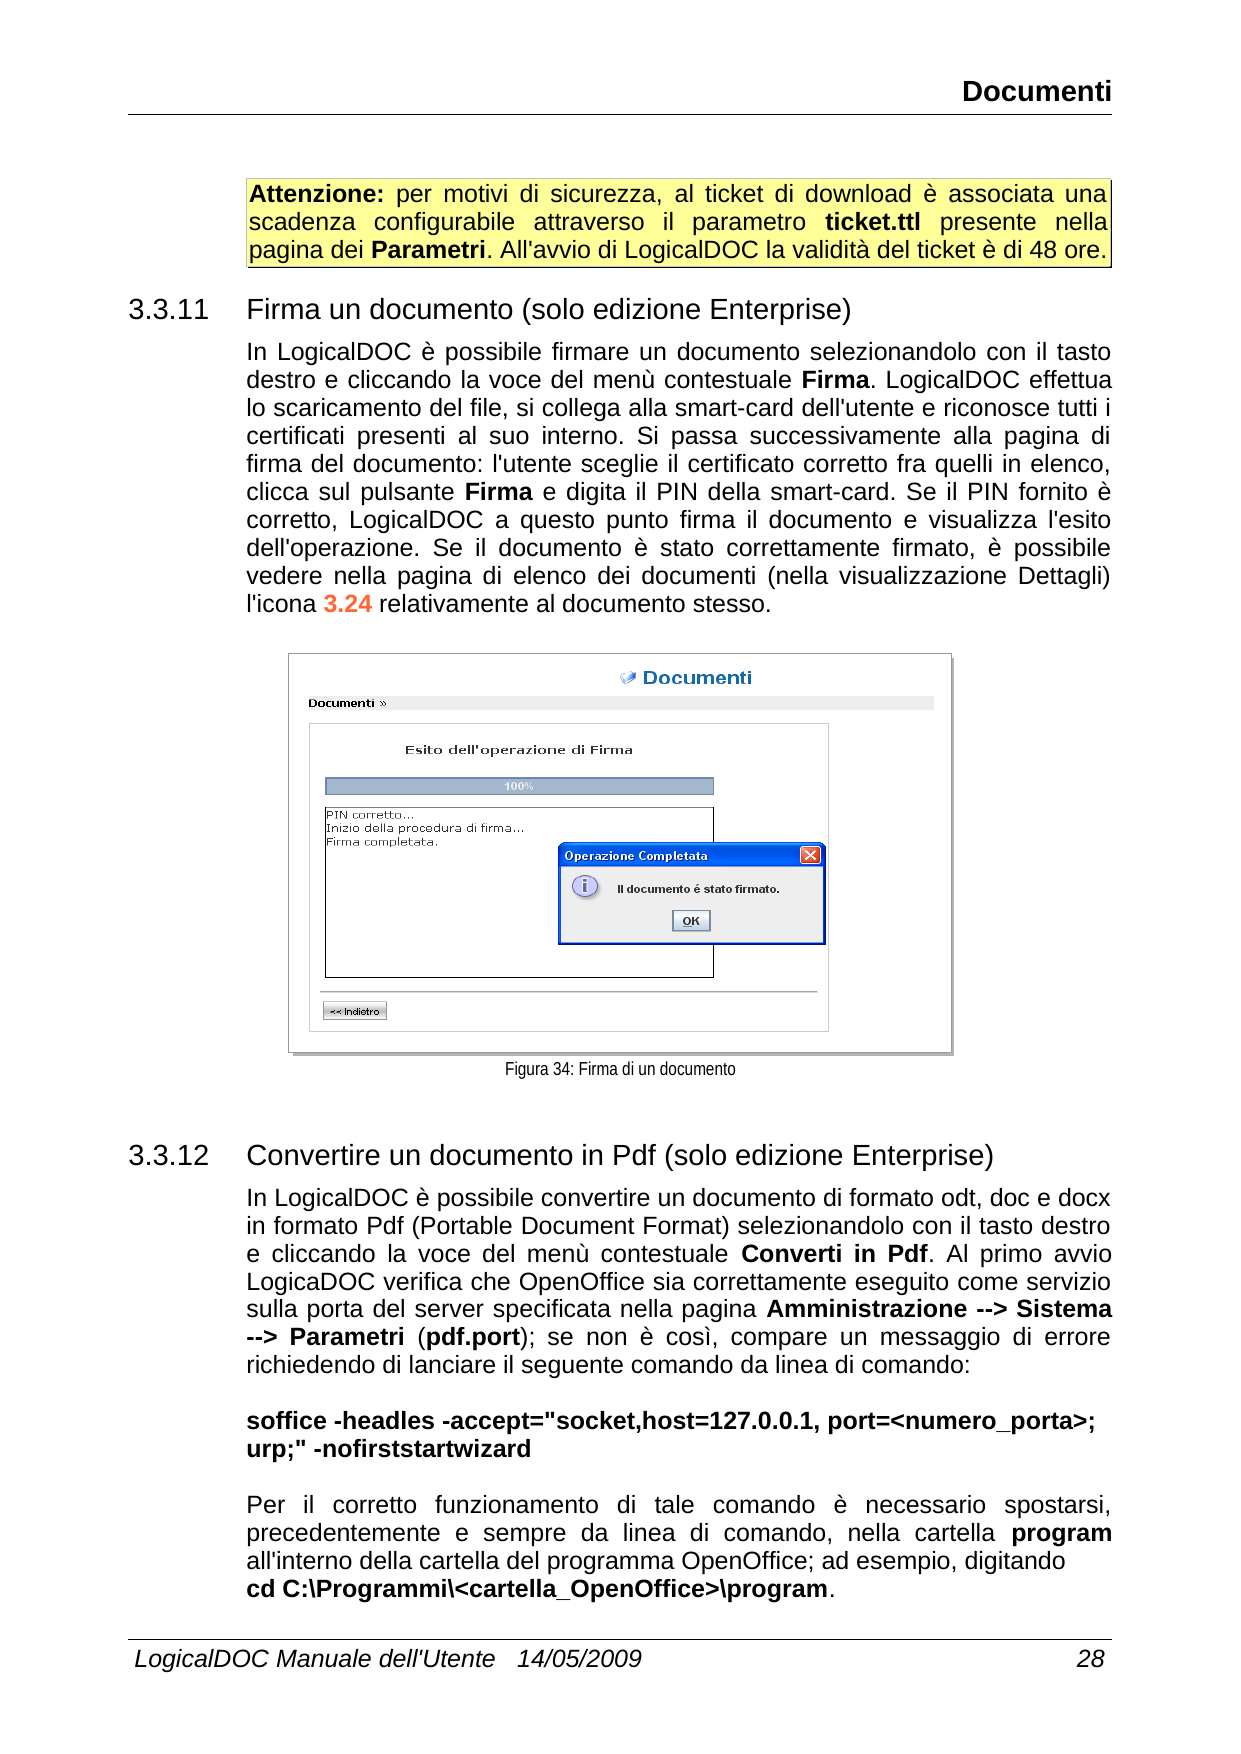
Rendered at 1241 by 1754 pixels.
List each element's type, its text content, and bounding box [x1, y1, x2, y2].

subtitle Firma un documento (solo edizione Enterprise) [128, 293, 1112, 326]
text cd C:\Programmi\<cartella_OpenOffice>\program. [246, 1574, 1112, 1602]
text Per il corretto funzionamento di tale comando è necessario spostarsi, precedentemente e sempre da linea di comando, nella cartella program all'interno della cartella del programma OpenOffice; ad esempio, digitando [246, 1491, 1112, 1574]
text soffice -headles -accept="socket,host=127.0.0.1, port=<numero_porta>; urp;" -nofirststartwizard [246, 1379, 1112, 1463]
text In LogicalDOC è possibile convertire un documento di formato odt, doc e docx in formato Pdf (Portable Document Format) selezionandolo con il tasto destro e cliccando la voce del menù contestuale Converti in Pdf. Al primo avvio LogicaDOC verifica che OpenOffice sia correttamente eseguito come servizio sulla porta del server specificata nella pagina Amministrazione --> Sistema --> Parametri (pdf.port); se non è così, compare un messaggio di errore richiedendo di lanciare il seguente comando da linea di comando: [246, 1184, 1112, 1379]
text Attenzione: per motivi di sicurezza, al ticket di download è associata una scadenza configurabile attraverso il parametro ticket.ttl presente nella pagina dei Parametri. All'avvio di LogicalDOC la validità del ticket è di 48 ore. [247, 179, 1110, 266]
text Figura 34: Firma di un documento [288, 1053, 952, 1078]
text In LogicalDOC è possibile firmare un documento selezionandolo con il tasto destro e cliccando la voce del menù contestuale Firma. LogicalDOC effettua lo scaricamento del file, si collega alla smart-card dell'utente e riconosce tutti i certificati presenti al suo interno. Si passa successivamente alla pagina di firma del documento: l'utente sceglie il certificato corretto fra quelli in elenco, clicca sul pulsante Firma e digita il PIN della smart-card. Se il PIN fornito è corretto, LogicalDOC a questo punto firma il documento e visualizza l'esito dell'operazione. Se il documento è stato correttamente firmato, è possibile vedere nella pagina di elenco dei documenti (nella visualizzazione Dettagli) l'icona 3.24 relativamente al documento stesso. [246, 338, 1112, 617]
subtitle Convertire un documento in Pdf (solo edizione Enterprise) [128, 1139, 1112, 1171]
